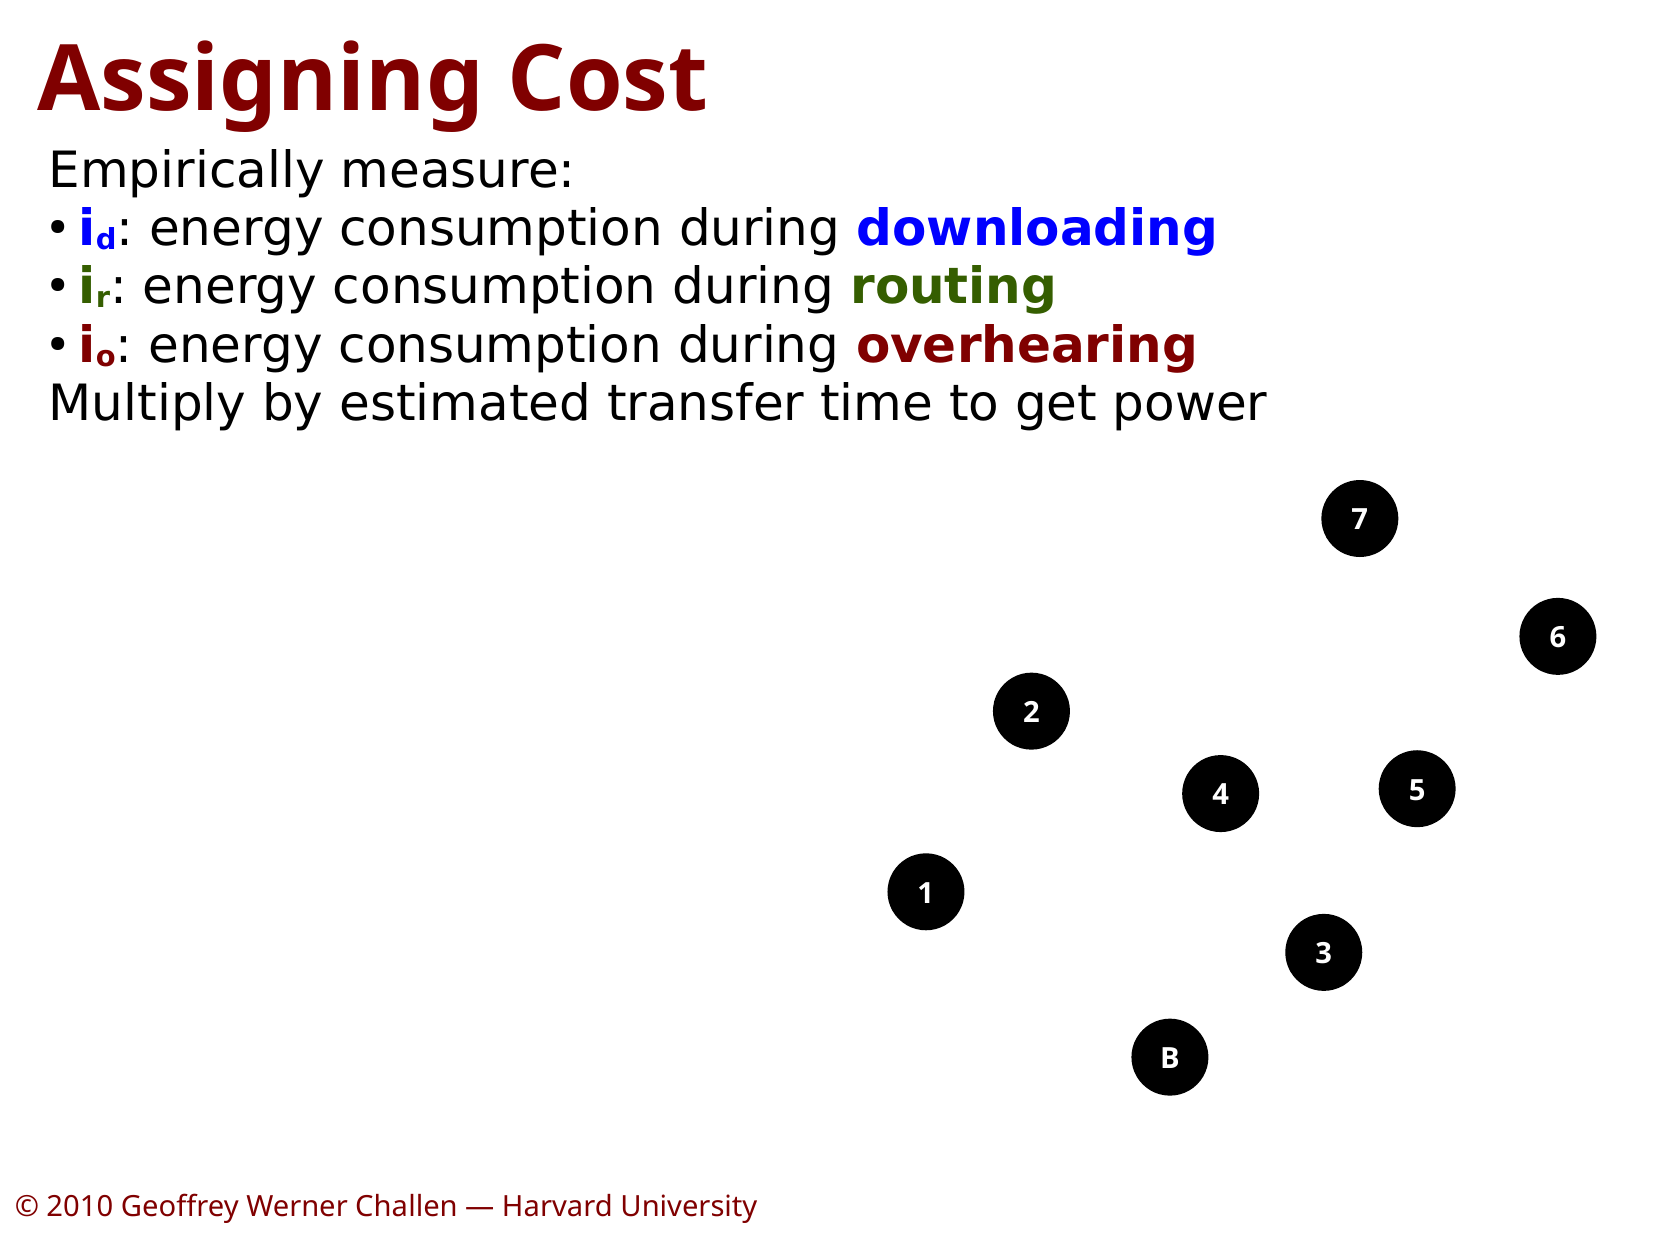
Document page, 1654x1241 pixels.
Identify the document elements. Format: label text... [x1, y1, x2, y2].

text_box B [1131, 1018, 1209, 1096]
title Assigning Cost [0, 0, 1654, 151]
text_box 3 [1285, 913, 1363, 991]
text_box Empirically measure: id: energy consumption during downloading ir: energy consumption during routing io: energy consumption during overhearing Multiply by estimated transfer time to get power [33, 151, 1580, 488]
text_box 6 [1519, 597, 1597, 675]
text_box 5 [1378, 750, 1456, 828]
text_box 1 [887, 853, 965, 931]
text_box 2 [992, 672, 1070, 750]
text_box 4 [1182, 755, 1260, 833]
text_box 7 [1321, 480, 1399, 558]
